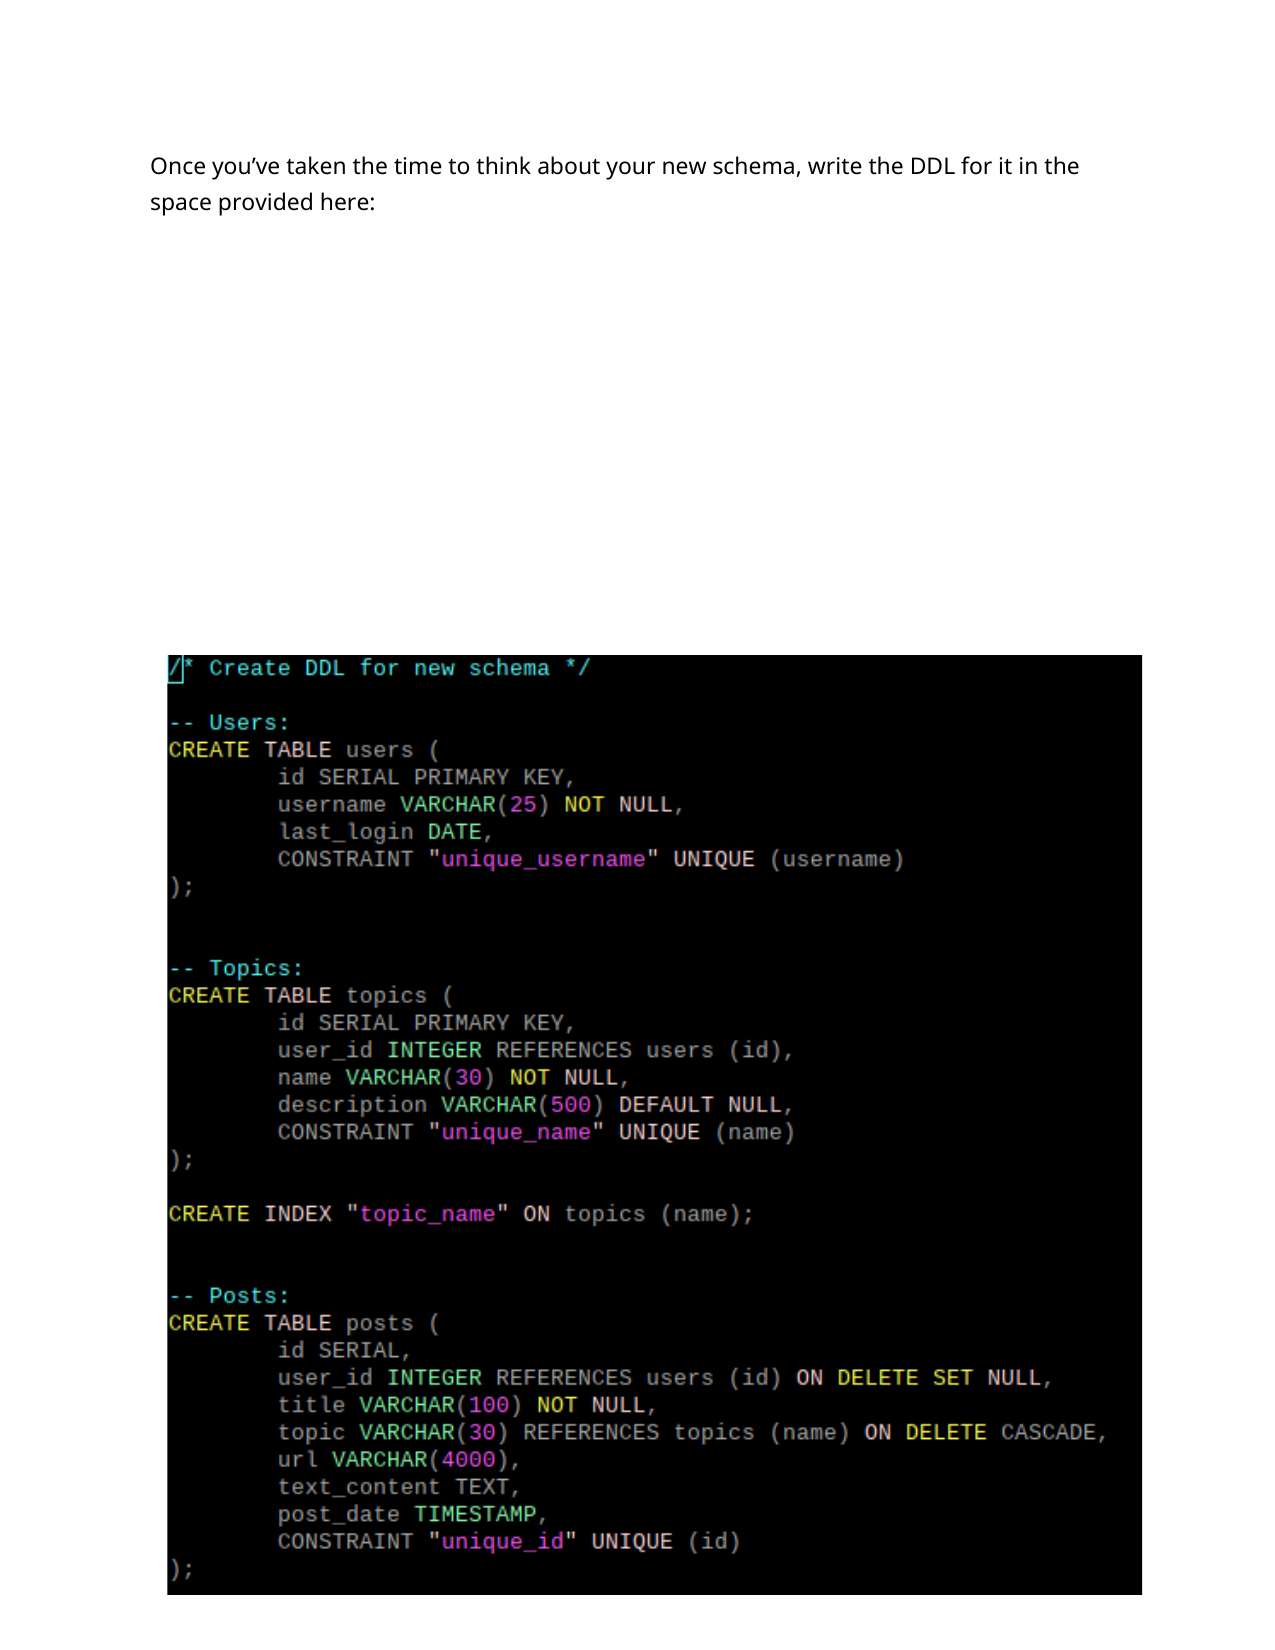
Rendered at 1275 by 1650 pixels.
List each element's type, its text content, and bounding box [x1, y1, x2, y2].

picture [167, 655, 1143, 1595]
text Once you’ve taken the time to think about your new schema, write the DDL for it in the space provided here: [150, 150, 1125, 217]
